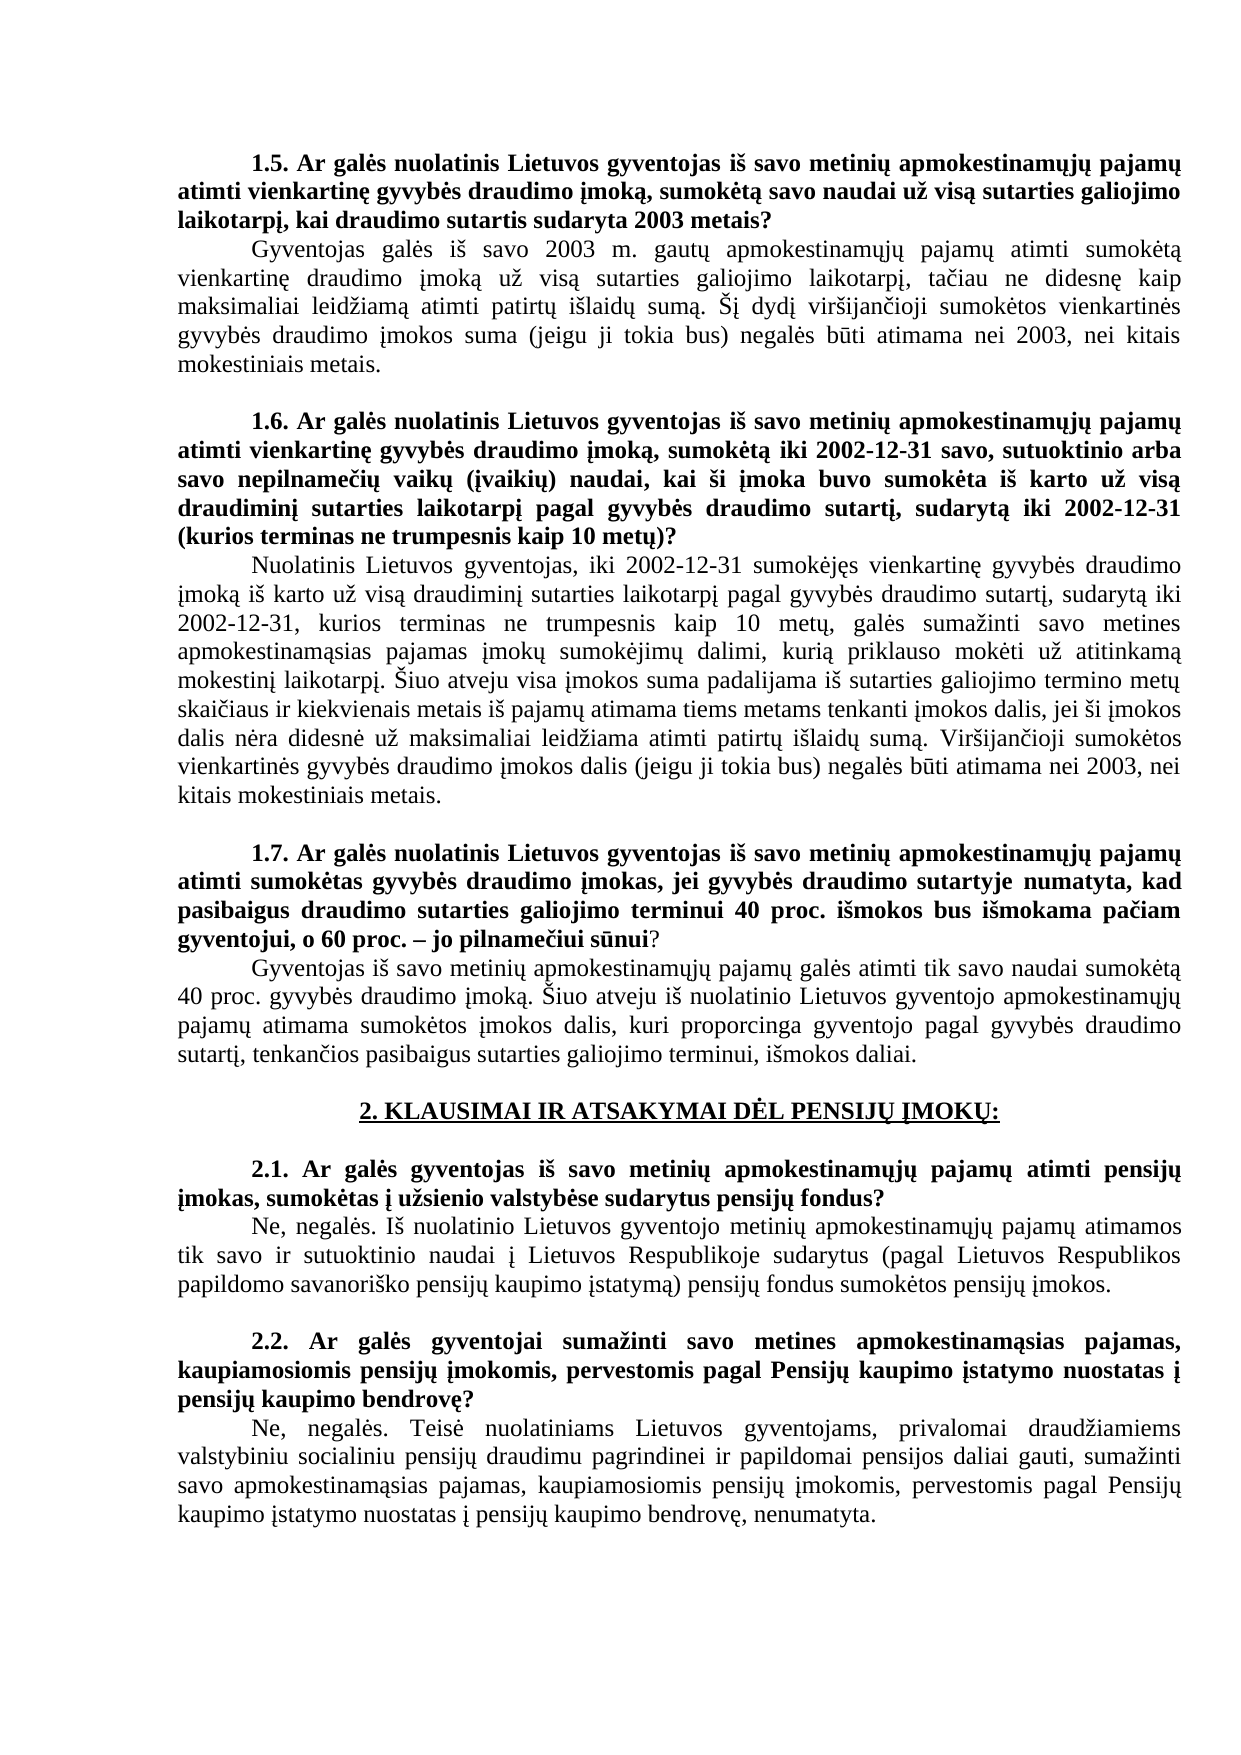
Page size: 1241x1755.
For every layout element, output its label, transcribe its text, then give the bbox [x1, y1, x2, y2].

text 2.1. Ar galės gyventojas iš savo metinių apmokestinamųjų pajamų atimti pensijų įmokas, sumokėtas į užsienio valstybėse sudarytus pensijų fondus? [177, 1154, 1182, 1211]
text Ne, negalės. Iš nuolatinio Lietuvos gyventojo metinių apmokestinamųjų pajamų atimamos tik savo ir sutuoktinio naudai į Lietuvos Respublikoje sudarytus (pagal Lietuvos Respublikos papildomo savanoriško pensijų kaupimo įstatymą) pensijų fondus sumokėtos pensijų įmokos. [177, 1211, 1182, 1298]
text 2. Klausimai ir atsakymai dėl pensijų įmokų: [177, 1096, 1182, 1125]
text Nuolatinis Lietuvos gyventojas, iki 2002-12-31 sumokėjęs vienkartinę gyvybės draudimo įmoką iš karto už visą draudiminį sutarties laikotarpį pagal gyvybės draudimo sutartį, sudarytą iki 2002-12-31, kurios terminas ne trumpesnis kaip 10 metų, galės sumažinti savo metines apmokestinamąsias pajamas įmokų sumokėjimų dalimi, kurią priklauso mokėti už atitinkamą mokestinį laikotarpį. Šiuo atveju visa įmokos suma padalijama iš sutarties galiojimo termino metų skaičiaus ir kiekvienais metais iš pajamų atimama tiems metams tenkanti įmokos dalis, jei ši įmokos dalis nėra didesnė už maksimaliai leidžiama atimti patirtų išlaidų sumą. Viršijančioji sumokėtos vienkartinės gyvybės draudimo įmokos dalis (jeigu ji tokia bus) negalės būti atimama nei 2003, nei kitais mokestiniais metais. [177, 550, 1182, 809]
text Ne, negalės. Teisė nuolatiniams Lietuvos gyventojams, privalomai draudžiamiems valstybiniu socialiniu pensijų draudimu pagrindinei ir papildomai pensijos daliai gauti, sumažinti savo apmokestinamąsias pajamas, kaupiamosiomis pensijų įmokomis, pervestomis pagal Pensijų kaupimo įstatymo nuostatas į pensijų kaupimo bendrovę, nenumatyta. [177, 1413, 1182, 1528]
text 1.6. Ar galės nuolatinis Lietuvos gyventojas iš savo metinių apmokestinamųjų pajamų atimti vienkartinę gyvybės draudimo įmoką, sumokėtą iki 2002-12-31 savo, sutuoktinio arba savo nepilnamečių vaikų (įvaikių) naudai, kai ši įmoka buvo sumokėta iš karto už visą draudiminį sutarties laikotarpį pagal gyvybės draudimo sutartį, sudarytą iki 2002-12-31 (kurios terminas ne trumpesnis kaip 10 metų)? [177, 406, 1182, 550]
text Gyventojas iš savo metinių apmokestinamųjų pajamų galės atimti tik savo naudai sumokėtą 40 proc. gyvybės draudimo įmoką. Šiuo atveju iš nuolatinio Lietuvos gyventojo apmokestinamųjų pajamų atimama sumokėtos įmokos dalis, kuri proporcinga gyventojo pagal gyvybės draudimo sutartį, tenkančios pasibaigus sutarties galiojimo terminui, išmokos daliai. [177, 953, 1182, 1068]
text 2.2. Ar galės gyventojai sumažinti savo metines apmokestinamąsias pajamas, kaupiamosiomis pensijų įmokomis, pervestomis pagal Pensijų kaupimo įstatymo nuostatas į pensijų kaupimo bendrovę? [177, 1326, 1182, 1413]
text 1.5. Ar galės nuolatinis Lietuvos gyventojas iš savo metinių apmokestinamųjų pajamų atimti vienkartinę gyvybės draudimo įmoką, sumokėtą savo naudai už visą sutarties galiojimo laikotarpį, kai draudimo sutartis sudaryta 2003 metais? [177, 148, 1182, 234]
text Gyventojas galės iš savo 2003 m. gautų apmokestinamųjų pajamų atimti sumokėtą vienkartinę draudimo įmoką už visą sutarties galiojimo laikotarpį, tačiau ne didesnę kaip maksimaliai leidžiamą atimti patirtų išlaidų sumą. Šį dydį viršijančioji sumokėtos vienkartinės gyvybės draudimo įmokos suma (jeigu ji tokia bus) negalės būti atimama nei 2003, nei kitais mokestiniais metais. [177, 234, 1182, 378]
text 1.7. Ar galės nuolatinis Lietuvos gyventojas iš savo metinių apmokestinamųjų pajamų atimti sumokėtas gyvybės draudimo įmokas, jei gyvybės draudimo sutartyje numatyta, kad pasibaigus draudimo sutarties galiojimo terminui 40 proc. išmokos bus išmokama pačiam gyventojui, o 60 proc. – jo pilnamečiui sūnui? [177, 838, 1182, 953]
